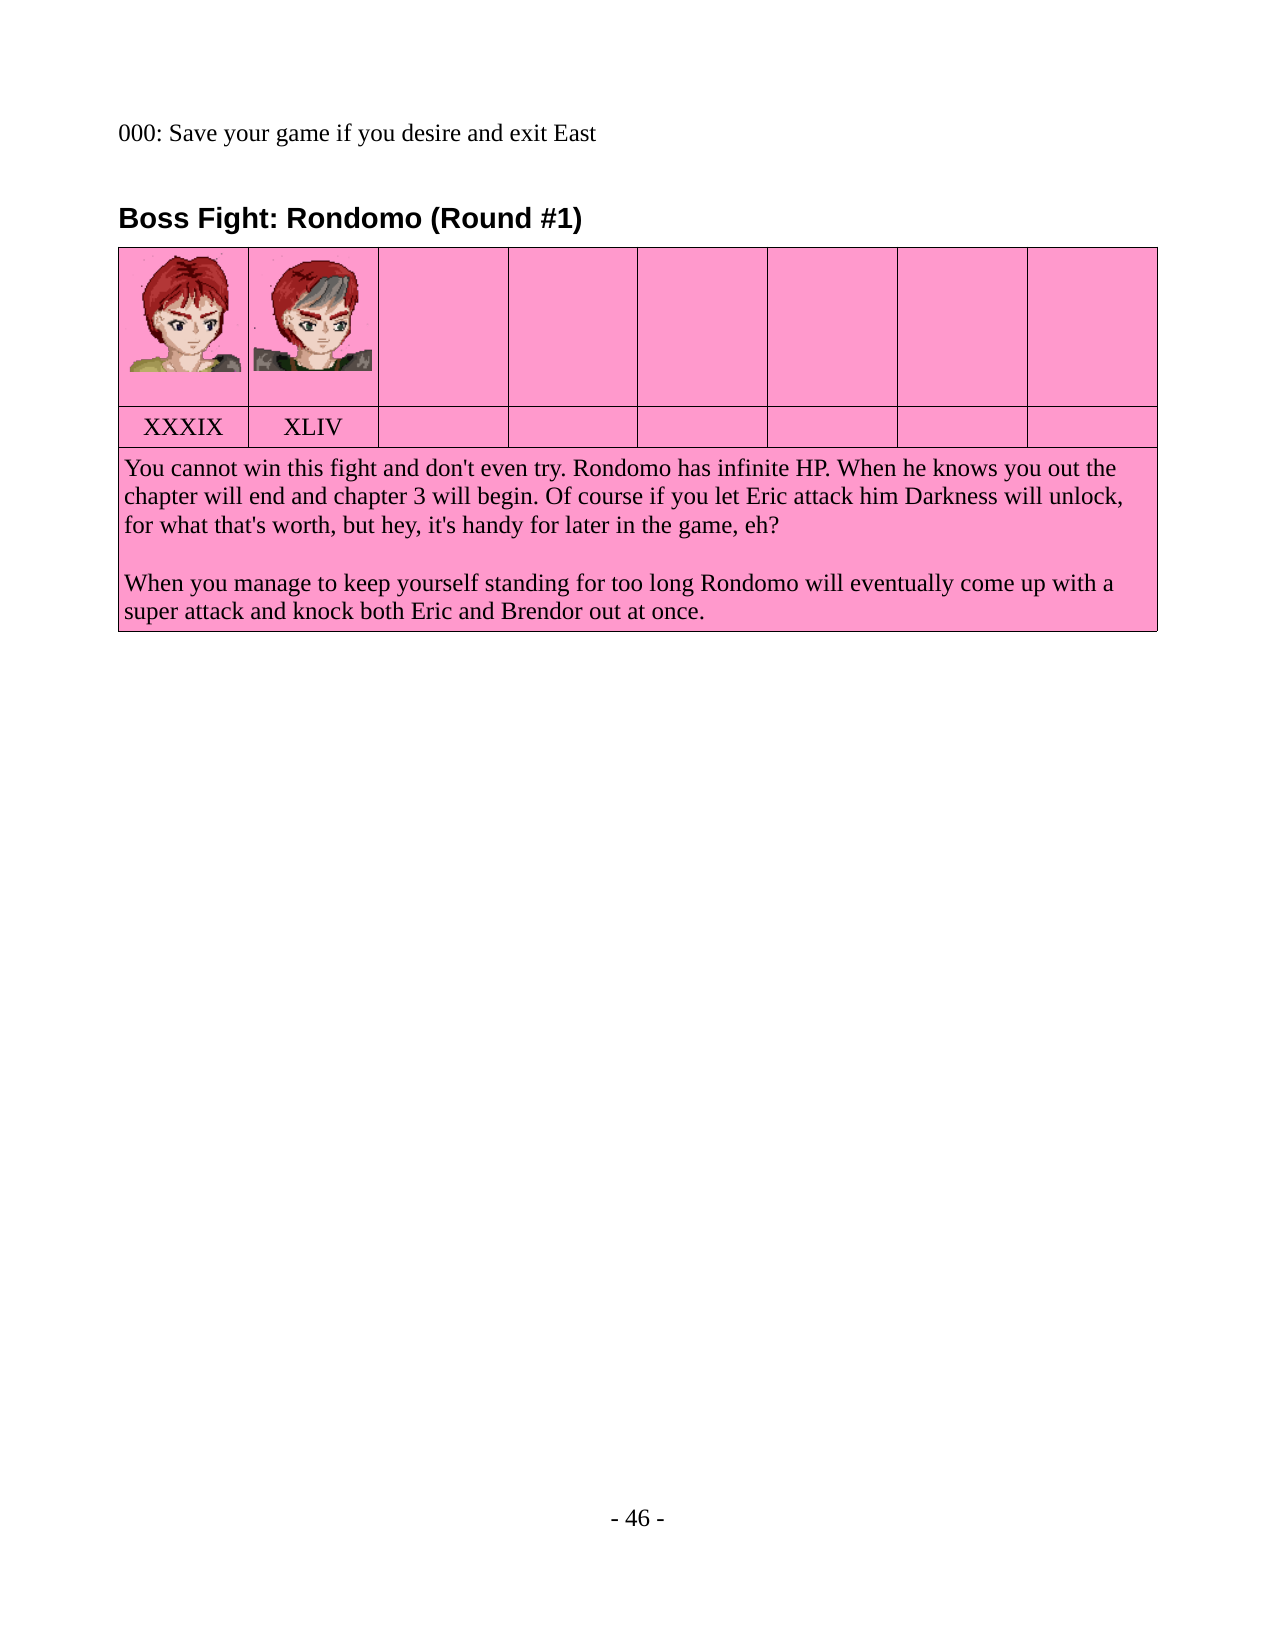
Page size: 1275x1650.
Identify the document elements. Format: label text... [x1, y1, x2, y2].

table_cell XLIV [249, 407, 378, 447]
table_cell [379, 407, 508, 447]
text 000: Save your game if you desire and exit East [118, 118, 1157, 147]
table_header [379, 248, 508, 406]
table_header [249, 253, 378, 406]
table_header [768, 248, 897, 406]
table_cell XXXIX [119, 407, 248, 447]
table_header [119, 253, 248, 406]
table_header [1028, 248, 1157, 406]
picture [253, 252, 372, 371]
table_header [898, 248, 1027, 406]
table_header [119, 248, 248, 252]
table_header [509, 248, 637, 406]
table_cell You cannot win this fight and don't even try. Rondomo has infinite HP. When he knows you out the chapter will end and chapter 3 will begin. Of course if you let Eric attack him Darkness will unlock, for what that's worth, but hey, it's handy for later in the game, eh? When you manage to keep yourself standing for too long Rondomo will eventually come up with a super attack and knock both Eric and Brendor out at once. [119, 448, 1157, 631]
table_cell [898, 407, 1027, 447]
picture [124, 252, 242, 372]
table_header [638, 248, 767, 406]
subtitle Boss Fight: Rondomo (Round #1) [118, 201, 1157, 234]
table_header [249, 248, 378, 252]
table_cell [638, 407, 767, 447]
table_cell [509, 407, 637, 447]
table_cell [768, 407, 897, 447]
table_cell [1028, 407, 1157, 447]
